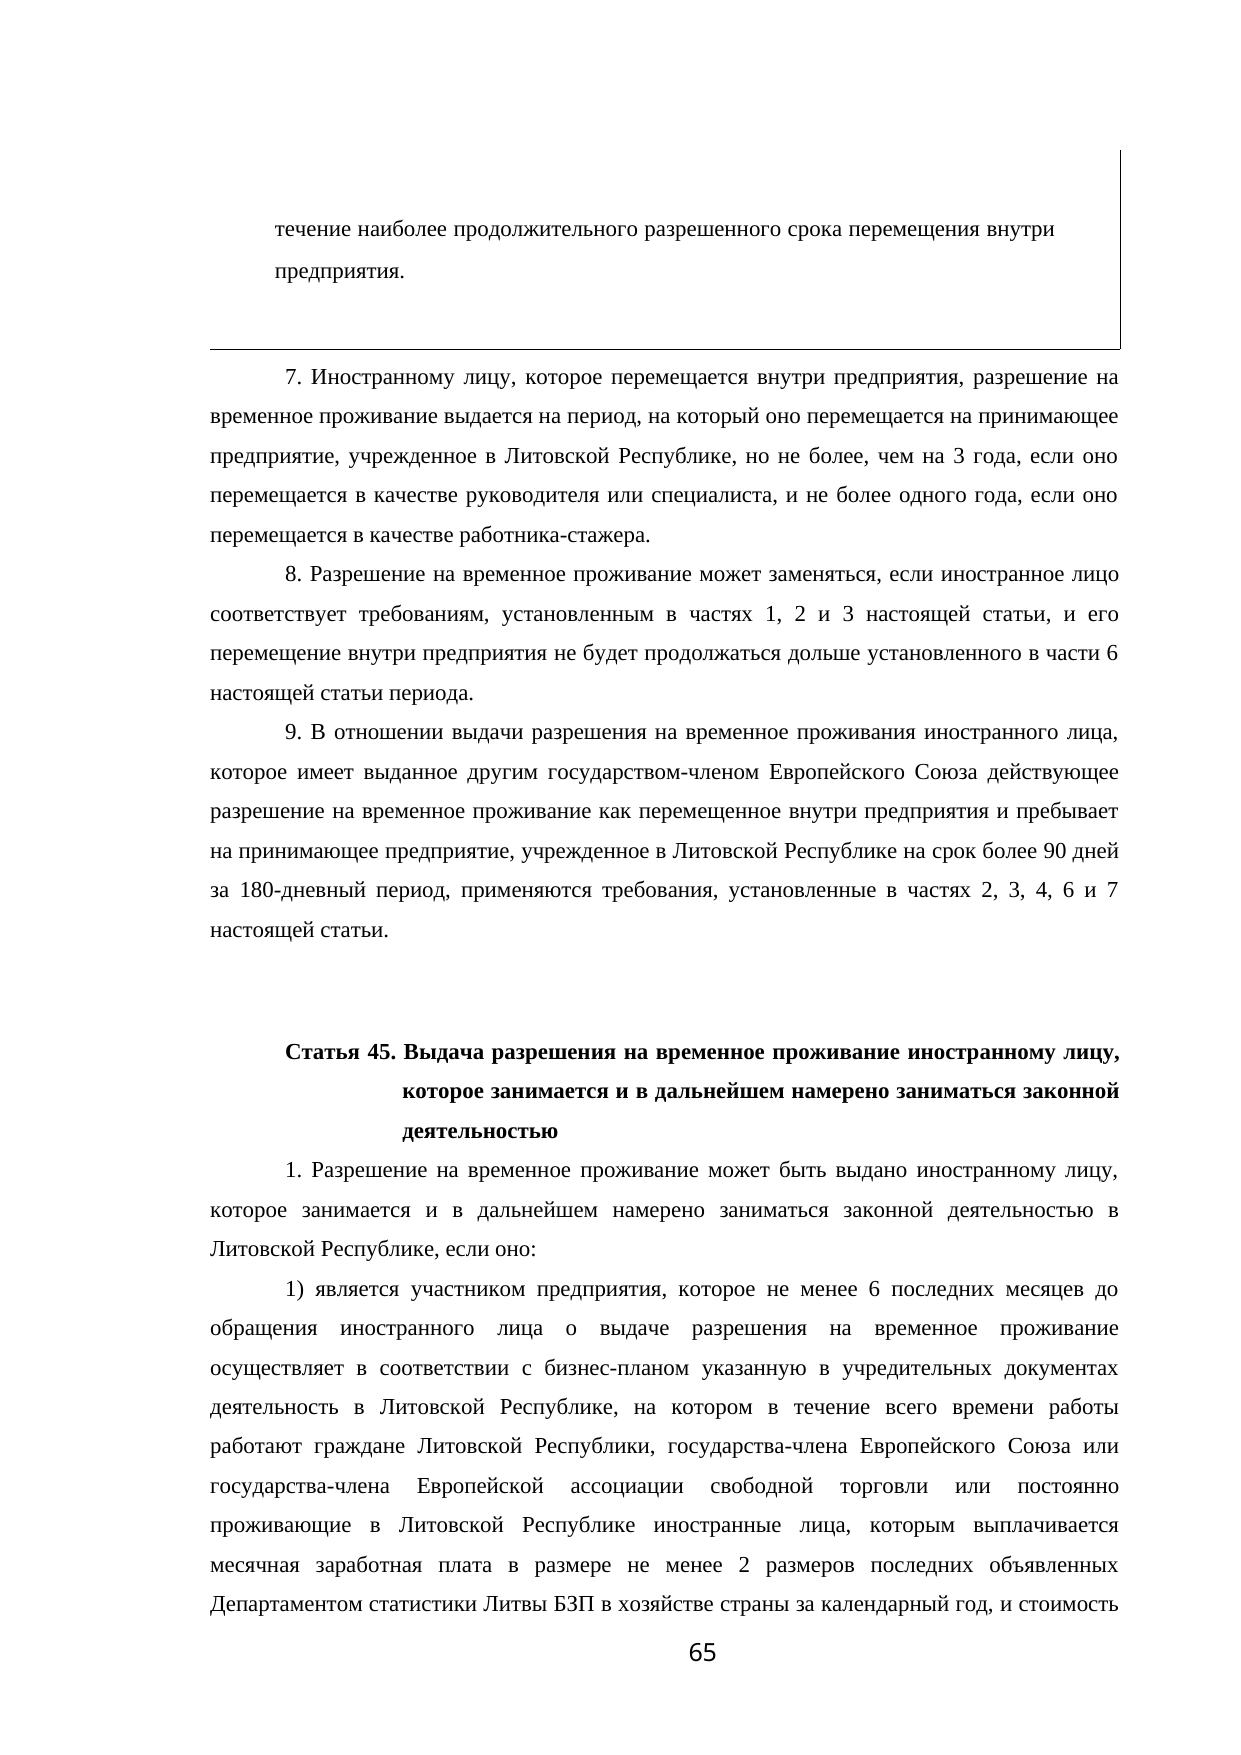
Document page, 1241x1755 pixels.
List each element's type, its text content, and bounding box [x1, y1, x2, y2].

text 1) является участником предприятия, которое не менее 6 последних месяцев до обращения иностранного лица о выдаче разрешения на временное проживание осуществляет в соответствии с бизнес-планом указанную в учредительных документах деятельность в Литовской Республике, на котором в течение всего времени работы работают граждане Литовской Республики, государства-члена Европейского Союза или государства-члена Европейской ассоциации свободной торговли или постоянно проживающие в Литовской Республике иностранные лица, которым выплачивается месячная заработная плата в размере не менее 2 размеров последних объявленных Департаментом статистики Литвы БЗП в хозяйстве страны за календарный год, и стоимость [210, 1275, 1120, 1617]
text 8. Разрешение на временное проживание может заменяться, если иностранное лицо соответствует требованиям, установленным в частях 1, 2 и 3 настоящей статьи, и его перемещение внутри предприятия не будет продолжаться дольше установленного в части 6 настоящей статьи периода. [210, 560, 1120, 705]
text 9. В отношении выдачи разрешения на временное проживания иностранного лица, которое имеет выданное другим государством-членом Европейского Союза действующее разрешение на временное проживание как перемещенное внутри предприятия и пребывает на принимающее предприятие, учрежденное в Литовской Республике на срок более 90 дней за 180-дневный период, применяются требования, установленные в частях 2, 3, 4, 6 и 7 настоящей статьи. [210, 718, 1120, 942]
text Статья 45. Выдача разрешения на временное проживание иностранному лицу, которое занимается и в дальнейшем намерено заниматься законной деятельностью [285, 1038, 1120, 1143]
text 7. Иностранному лицу, которое перемещается внутри предприятия, разрешение на временное проживание выдается на период, на который оно перемещается на принимающее предприятие, учрежденное в Литовской Республике, но не более, чем на 3 года, если оно перемещается в качестве руководителя или специалиста, и не более одного года, если оно перемещается в качестве работника-стажера. [210, 363, 1120, 547]
text 1. Разрешение на временное проживание может быть выдано иностранному лицу, которое занимается и в дальнейшем намерено заниматься законной деятельностью в Литовской Республике, если оно: [210, 1156, 1120, 1262]
text течение наиболее продолжительного разрешенного срока перемещения внутри предприятия. [210, 150, 1120, 349]
